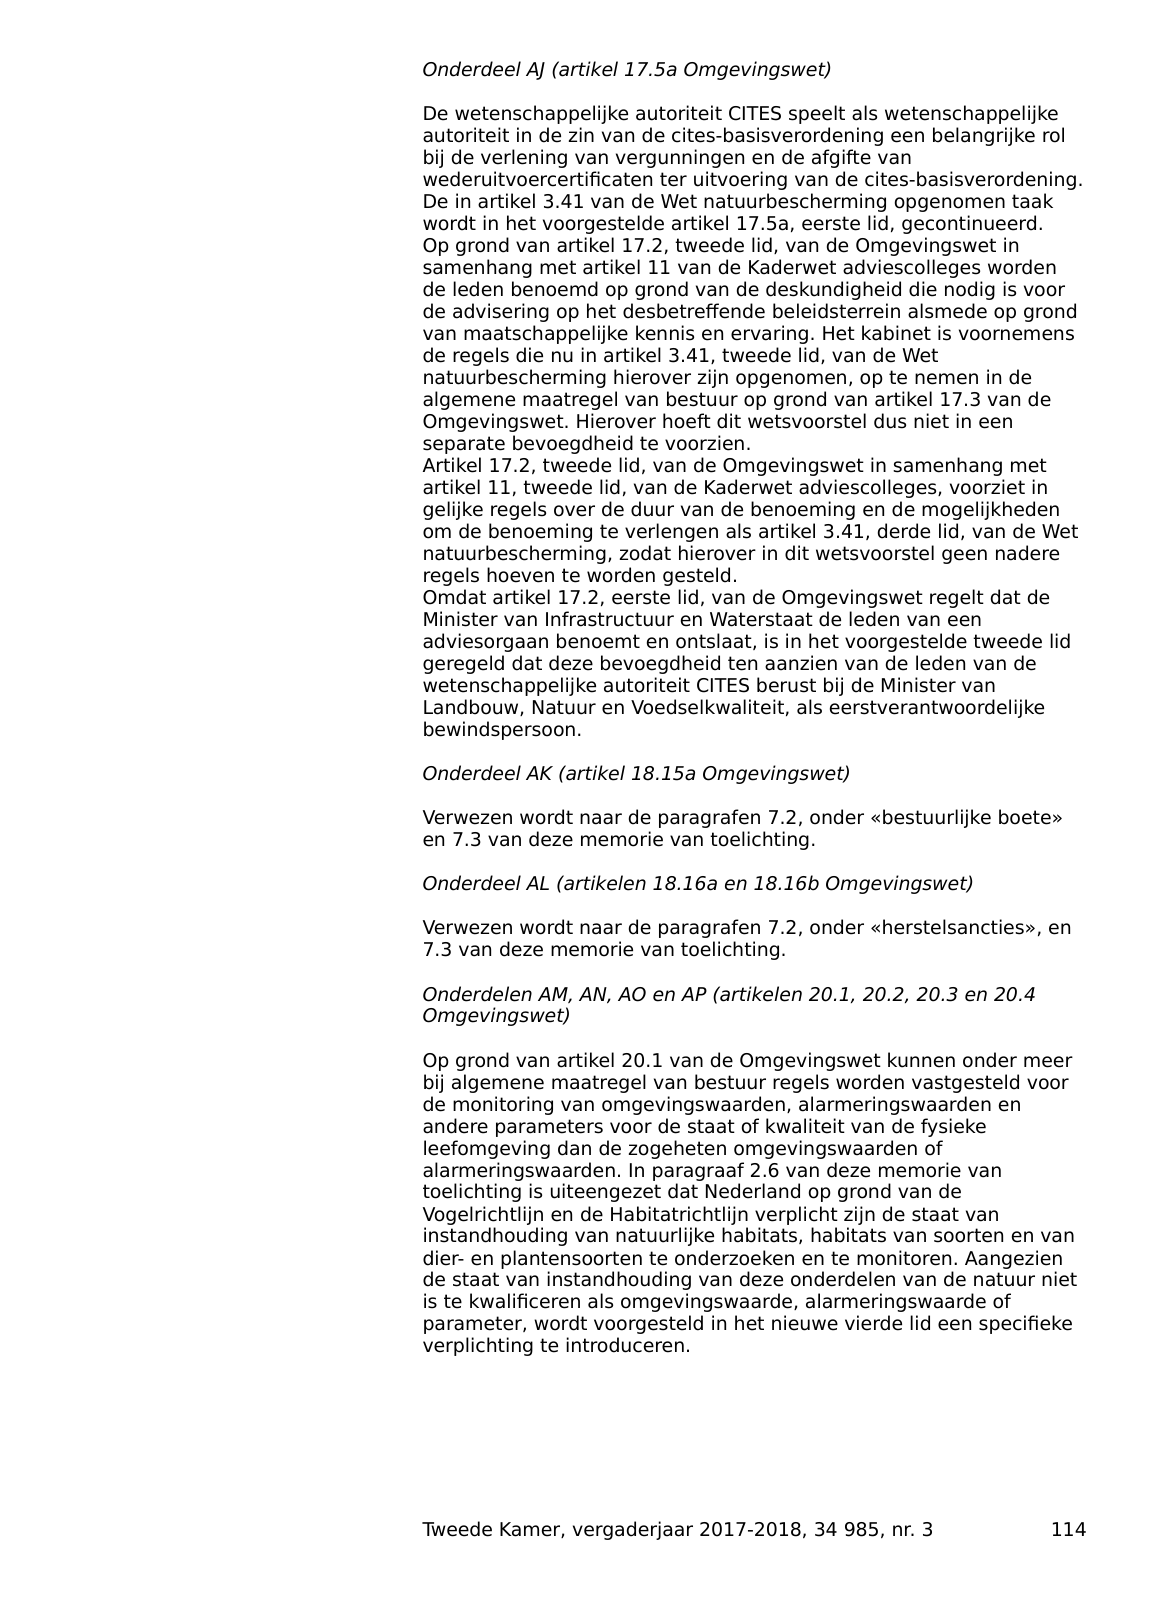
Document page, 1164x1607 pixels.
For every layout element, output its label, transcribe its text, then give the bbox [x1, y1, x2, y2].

text Op grond van artikel 17.2, tweede lid, van de Omgevingswet in samenhang met artikel 11 van de Kaderwet adviescolleges worden de leden benoemd op grond van de deskundigheid die nodig is voor de advisering op het desbetreffende beleidsterrein alsmede op grond van maatschappelijke kennis en ervaring. Het kabinet is voornemens de regels die nu in artikel 3.41, tweede lid, van de Wet natuurbescherming hierover zijn opgenomen, op te nemen in de algemene maatregel van bestuur op grond van artikel 17.3 van de Omgevingswet. Hierover hoeft dit wetsvoorstel dus niet in een separate bevoegdheid te voorzien. [422, 235, 1087, 455]
subtitle Onderdelen AM, AN, AO en AP (artikelen 20.1, 20.2, 20.3 en 20.4 Omgevingswet) [422, 983, 1087, 1027]
subtitle Onderdeel AK (artikel 18.15a Omgevingswet) [422, 763, 1087, 785]
text Omdat artikel 17.2, eerste lid, van de Omgevingswet regelt dat de Minister van Infrastructuur en Waterstaat de leden van een adviesorgaan benoemt en ontslaat, is in het voorgestelde tweede lid geregeld dat deze bevoegdheid ten aanzien van de leden van de wetenschappelijke autoriteit CITES berust bij de Minister van Landbouw, Natuur en Voedselkwaliteit, als eerstverantwoordelijke bewindspersoon. [422, 587, 1087, 741]
subtitle Onderdeel AL (artikelen 18.16a en 18.16b Omgevingswet) [422, 873, 1087, 895]
subtitle Onderdeel AJ (artikel 17.5a Omgevingswet) [422, 59, 1087, 81]
text Artikel 17.2, tweede lid, van de Omgevingswet in samenhang met artikel 11, tweede lid, van de Kaderwet adviescolleges, voorziet in gelijke regels over de duur van de benoeming en de mogelijkheden om de benoeming te verlengen als artikel 3.41, derde lid, van de Wet natuurbescherming, zodat hierover in dit wetsvoorstel geen nadere regels hoeven te worden gesteld. [422, 455, 1087, 587]
text Verwezen wordt naar de paragrafen 7.2, onder «herstelsancties», en 7.3 van deze memorie van toelichting. [422, 917, 1087, 961]
text Verwezen wordt naar de paragrafen 7.2, onder «bestuurlijke boete» en 7.3 van deze memorie van toelichting. [422, 807, 1087, 851]
text De wetenschappelijke autoriteit CITES speelt als wetenschappelijke autoriteit in de zin van de cites-basisverordening een belangrijke rol bij de verlening van vergunningen en de afgifte van wederuitvoercertificaten ter uitvoering van de cites-basisverordening. De in artikel 3.41 van de Wet natuurbescherming opgenomen taak wordt in het voorgestelde artikel 17.5a, eerste lid, gecontinueerd. [422, 103, 1087, 235]
text Op grond van artikel 20.1 van de Omgevingswet kunnen onder meer bij algemene maatregel van bestuur regels worden vastgesteld voor de monitoring van omgevingswaarden, alarmeringswaarden en andere parameters voor de staat of kwaliteit van de fysieke leefomgeving dan de zogeheten omgevingswaarden of alarmeringswaarden. In paragraaf 2.6 van deze memorie van toelichting is uiteengezet dat Nederland op grond van de Vogelrichtlijn en de Habitatrichtlijn verplicht zijn de staat van instandhouding van natuurlijke habitats, habitats van soorten en van dier- en plantensoorten te onderzoeken en te monitoren. Aangezien de staat van instandhouding van deze onderdelen van de natuur niet is te kwalificeren als omgevingswaarde, alarmeringswaarde of parameter, wordt voorgesteld in het nieuwe vierde lid een specifieke verplichting te introduceren. [422, 1049, 1087, 1357]
